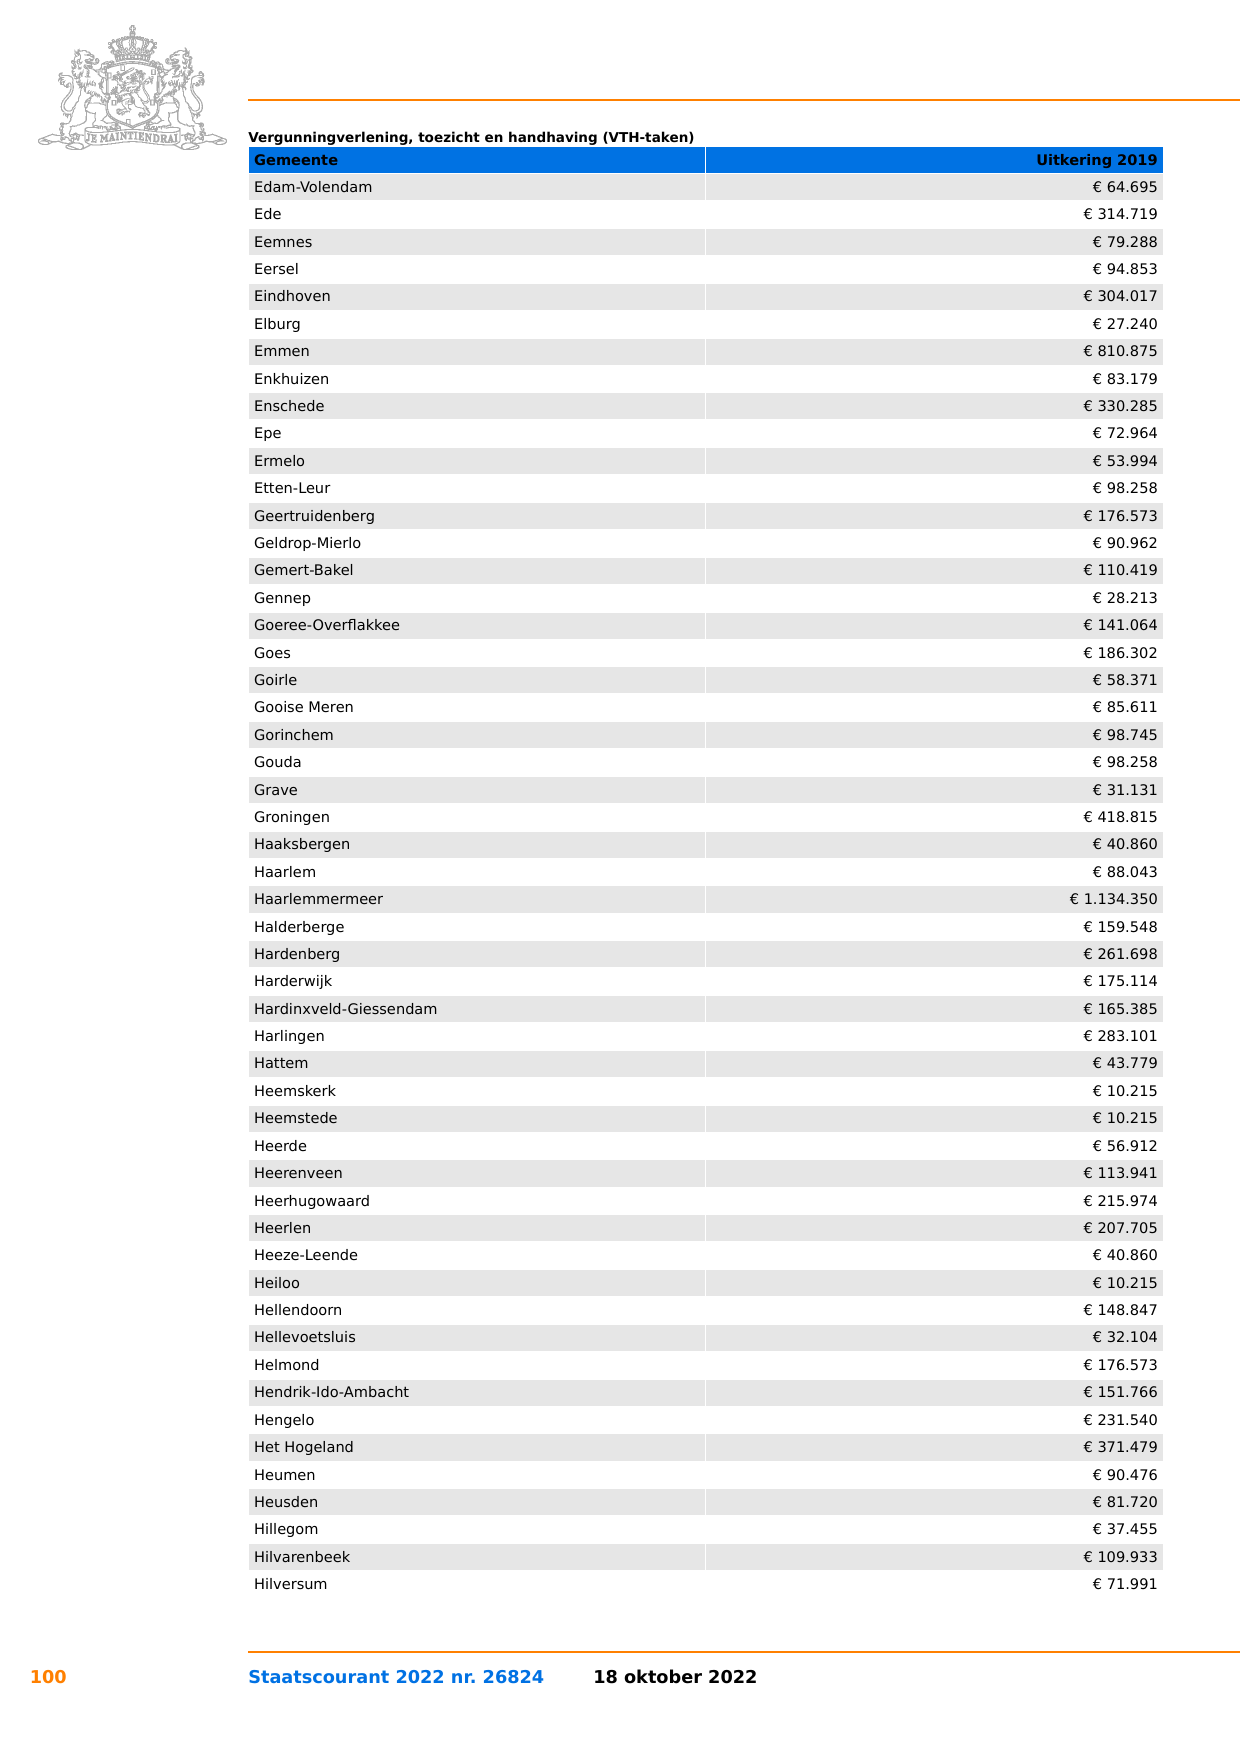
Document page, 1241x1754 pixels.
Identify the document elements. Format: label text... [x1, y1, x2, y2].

table_cell € 90.962 [706, 530, 1163, 557]
table_cell Heemstede [249, 1106, 705, 1132]
table_cell € 283.101 [706, 1023, 1163, 1050]
table_cell € 231.540 [706, 1407, 1163, 1433]
table_cell Epe [249, 421, 705, 447]
table_cell Harlingen [249, 1023, 705, 1050]
table_cell € 215.974 [706, 1188, 1163, 1214]
table_cell Het Hogeland [249, 1434, 705, 1461]
table_cell Heemskerk [249, 1078, 705, 1104]
table_cell € 418.815 [706, 804, 1163, 831]
table_cell Heerhugowaard [249, 1188, 705, 1214]
table_cell € 81.720 [706, 1489, 1163, 1515]
table_cell Heerlen [249, 1215, 705, 1241]
table_cell € 43.779 [706, 1051, 1163, 1077]
table_cell € 175.114 [706, 969, 1163, 995]
table_cell € 64.695 [706, 174, 1163, 200]
table_cell Hellevoetsluis [249, 1325, 705, 1351]
table_cell Emmen [249, 339, 705, 365]
table_cell Heiloo [249, 1270, 705, 1296]
table_cell Gouda [249, 749, 705, 776]
table_cell Hardinxveld-Giessendam [249, 996, 705, 1022]
table_cell Halderberge [249, 914, 705, 940]
table_cell € 371.479 [706, 1434, 1163, 1461]
table_cell € 85.611 [706, 695, 1163, 721]
table_cell € 98.745 [706, 722, 1163, 748]
table_cell Gemert-Bakel [249, 558, 705, 584]
table_cell Ermelo [249, 448, 705, 474]
table_cell Heumen [249, 1462, 705, 1488]
table_cell € 98.258 [706, 749, 1163, 776]
table_cell Hendrik-Ido-Ambacht [249, 1380, 705, 1406]
table_cell Groningen [249, 804, 705, 831]
table_cell € 90.476 [706, 1462, 1163, 1488]
table_cell € 58.371 [706, 667, 1163, 693]
table_cell € 98.258 [706, 475, 1163, 502]
table_cell Gooise Meren [249, 695, 705, 721]
table_cell € 28.213 [706, 585, 1163, 611]
table_cell € 330.285 [706, 393, 1163, 419]
table_cell Goes [249, 640, 705, 666]
table_cell € 186.302 [706, 640, 1163, 666]
table_cell Heusden [249, 1489, 705, 1515]
table_cell Hellendoorn [249, 1297, 705, 1324]
table_cell Hillegom [249, 1516, 705, 1543]
table_cell € 10.215 [706, 1078, 1163, 1104]
table_cell Gennep [249, 585, 705, 611]
table_cell Hardenberg [249, 941, 705, 967]
table_cell Grave [249, 777, 705, 803]
table_cell Goirle [249, 667, 705, 693]
table_cell € 159.548 [706, 914, 1163, 940]
table_cell € 109.933 [706, 1544, 1163, 1570]
picture [38, 25, 227, 150]
table_cell € 1.134.350 [706, 886, 1163, 913]
table_cell Hilversum [249, 1571, 705, 1598]
table_cell € 31.131 [706, 777, 1163, 803]
table_cell € 314.719 [706, 201, 1163, 228]
table_cell € 10.215 [706, 1270, 1163, 1296]
table_cell Haarlem [249, 859, 705, 885]
table_cell € 40.860 [706, 1243, 1163, 1269]
table_cell Hengelo [249, 1407, 705, 1433]
table_cell € 94.853 [706, 256, 1163, 283]
table_cell Etten-Leur [249, 475, 705, 502]
table_cell € 32.104 [706, 1325, 1163, 1351]
table_cell € 113.941 [706, 1160, 1163, 1187]
table_cell € 53.994 [706, 448, 1163, 474]
table_cell Eemnes [249, 229, 705, 255]
table_cell € 79.288 [706, 229, 1163, 255]
table_cell Enkhuizen [249, 366, 705, 392]
table_cell Haarlemmermeer [249, 886, 705, 913]
table_cell € 141.064 [706, 613, 1163, 639]
table_cell € 165.385 [706, 996, 1163, 1022]
table_cell € 148.847 [706, 1297, 1163, 1324]
table_cell € 40.860 [706, 832, 1163, 858]
table_cell Ede [249, 201, 705, 228]
table_cell Edam-Volendam [249, 174, 705, 200]
table_cell € 810.875 [706, 339, 1163, 365]
table_cell € 176.573 [706, 1352, 1163, 1378]
table_cell € 72.964 [706, 421, 1163, 447]
table_cell Helmond [249, 1352, 705, 1378]
table_cell Eindhoven [249, 284, 705, 310]
table_cell € 83.179 [706, 366, 1163, 392]
table_cell € 304.017 [706, 284, 1163, 310]
table_cell € 207.705 [706, 1215, 1163, 1241]
table_cell Geertruidenberg [249, 503, 705, 529]
table_cell € 27.240 [706, 311, 1163, 337]
table_cell Heeze-Leende [249, 1243, 705, 1269]
table_cell € 261.698 [706, 941, 1163, 967]
table_cell € 110.419 [706, 558, 1163, 584]
table_cell € 151.766 [706, 1380, 1163, 1406]
table_cell € 88.043 [706, 859, 1163, 885]
table_cell € 56.912 [706, 1133, 1163, 1159]
table_cell Gemeente [249, 147, 705, 173]
table_cell Heerde [249, 1133, 705, 1159]
table_cell € 176.573 [706, 503, 1163, 529]
table_cell € 71.991 [706, 1571, 1163, 1598]
table_cell Goeree-Overflakkee [249, 613, 705, 639]
table_cell Gorinchem [249, 722, 705, 748]
table_cell € 10.215 [706, 1106, 1163, 1132]
table_cell € 37.455 [706, 1516, 1163, 1543]
table_cell Hilvarenbeek [249, 1544, 705, 1570]
table_cell Harderwijk [249, 969, 705, 995]
table_cell Haaksbergen [249, 832, 705, 858]
table_cell Heerenveen [249, 1160, 705, 1187]
table_cell Elburg [249, 311, 705, 337]
table_header Vergunningverlening, toezicht en handhaving (VTH-taken) [248, 130, 1163, 146]
table_cell Eersel [249, 256, 705, 283]
table_cell Uitkering 2019 [706, 147, 1163, 173]
table_cell Enschede [249, 393, 705, 419]
table_cell Geldrop-Mierlo [249, 530, 705, 557]
table_cell Hattem [249, 1051, 705, 1077]
